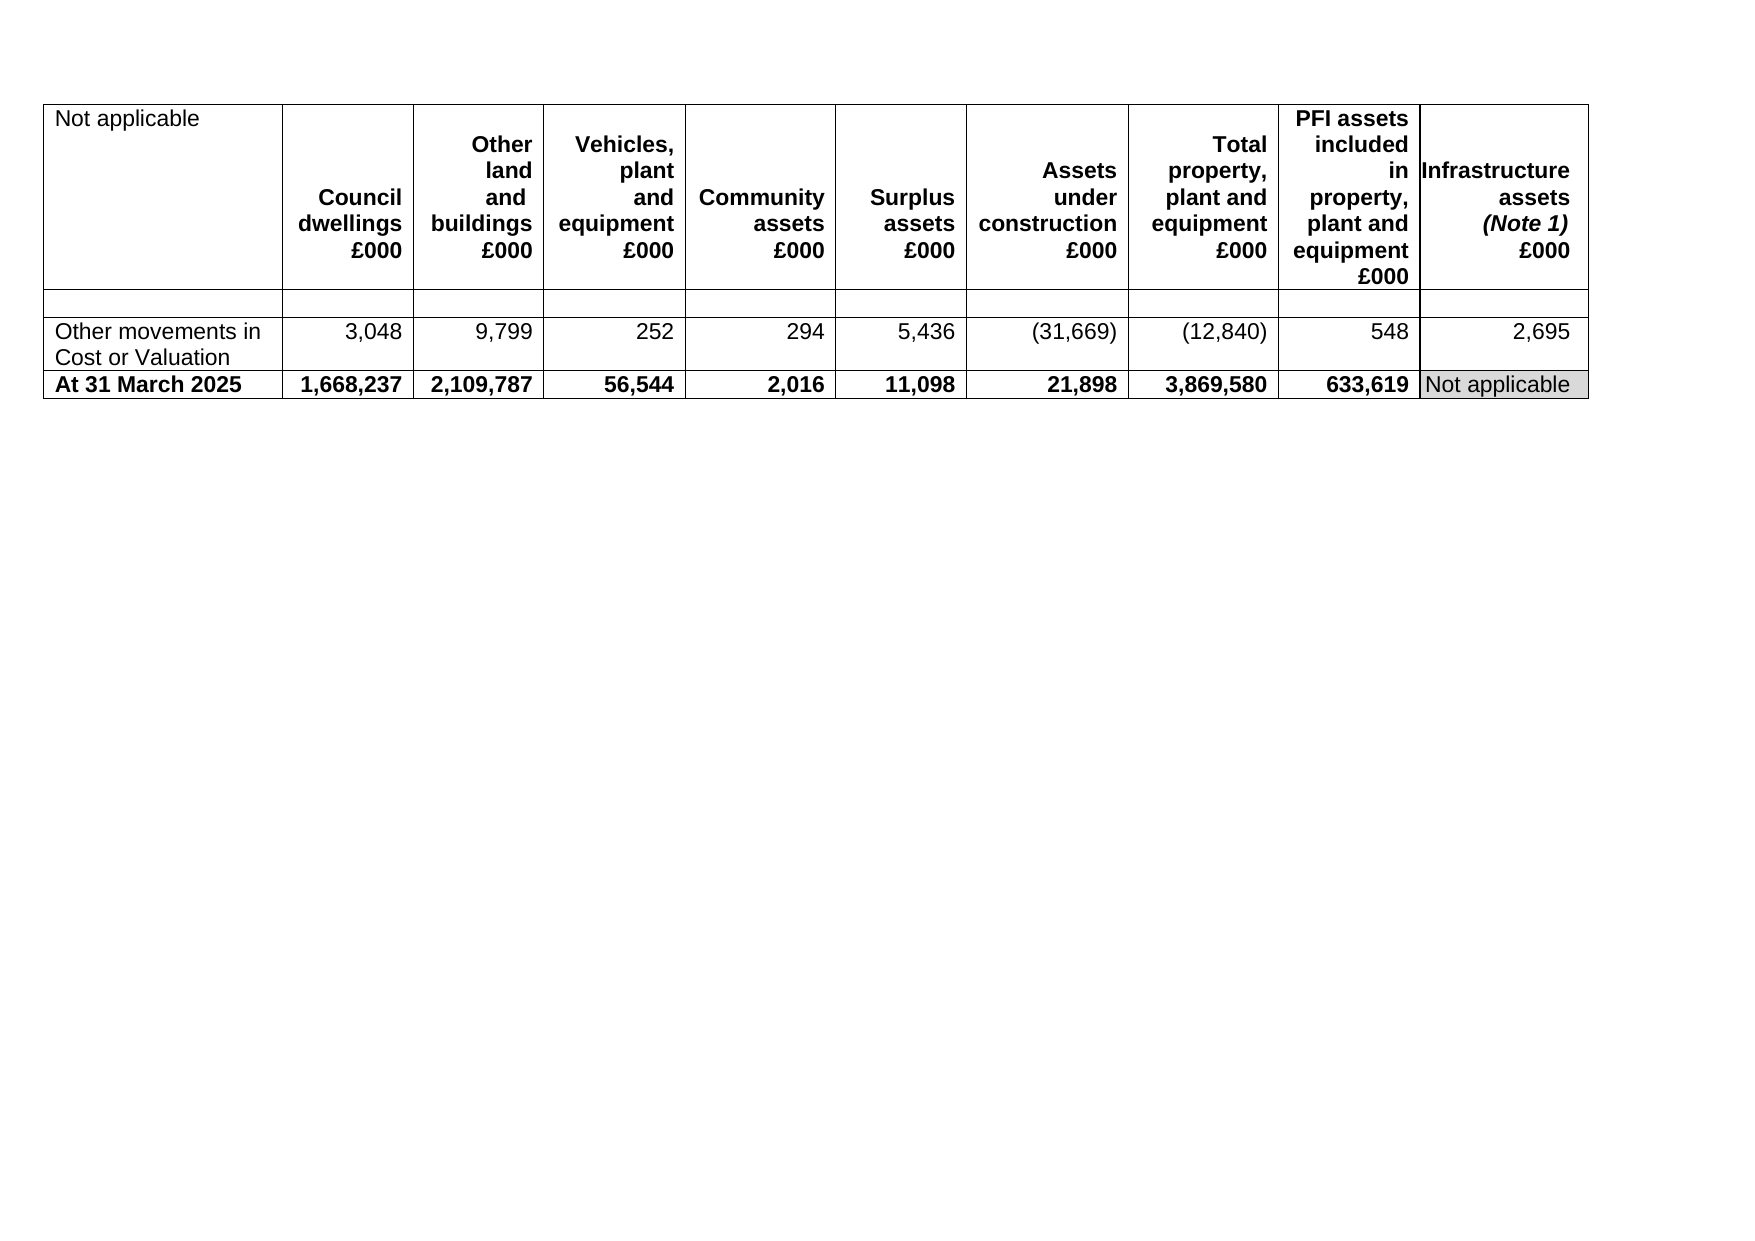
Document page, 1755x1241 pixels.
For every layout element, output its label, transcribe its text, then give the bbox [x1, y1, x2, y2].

table_cell 294 [686, 318, 835, 370]
table_header Total property, plant and equipment £000 [1129, 105, 1278, 289]
table_header PFI assets included in property, plant and equipment £000 [1279, 105, 1419, 289]
table_cell Not applicable [1421, 371, 1588, 398]
table_cell 3,869,580 [1129, 371, 1278, 398]
table_cell 56,544 [544, 371, 685, 398]
table_header Infrastructure assets (Note 1) £000 [1421, 105, 1588, 289]
table_header Community assets £000 [686, 105, 835, 289]
table_cell 633,619 [1279, 371, 1419, 398]
table_header Surplus assets £000 [836, 105, 966, 289]
table_cell (12,840) [1129, 318, 1278, 370]
table_cell [414, 290, 543, 317]
table_cell (31,669) [967, 318, 1128, 370]
table_cell 5,436 [836, 318, 966, 370]
table_cell At 31 March 2025 [44, 371, 282, 398]
table_cell [544, 290, 685, 317]
table_header Assets under construction £000 [967, 105, 1128, 289]
table_cell [836, 290, 966, 317]
table_cell Other movements in Cost or Valuation [44, 318, 282, 370]
table_header Not applicable [44, 105, 282, 289]
table_cell 2,109,787 [414, 371, 543, 398]
table_cell [44, 290, 282, 317]
table_header Council dwellings £000 [283, 105, 413, 289]
table_cell [686, 290, 835, 317]
table_cell 2,016 [686, 371, 835, 398]
table_cell 3,048 [283, 318, 413, 370]
table_cell 548 [1279, 318, 1419, 370]
table_cell [1129, 290, 1278, 317]
table_cell 1,668,237 [283, 371, 413, 398]
table_cell [967, 290, 1128, 317]
table_cell 2,695 [1421, 318, 1588, 370]
table_cell 252 [544, 318, 685, 370]
table_cell [1421, 290, 1588, 317]
table_cell 21,898 [967, 371, 1128, 398]
table_header Vehicles, plant and equipment £000 [544, 105, 685, 289]
table_cell [283, 290, 413, 317]
table_cell 11,098 [836, 371, 966, 398]
table_cell [1279, 290, 1419, 317]
table_cell 9,799 [414, 318, 543, 370]
table_header Other land and buildings £000 [414, 105, 543, 289]
